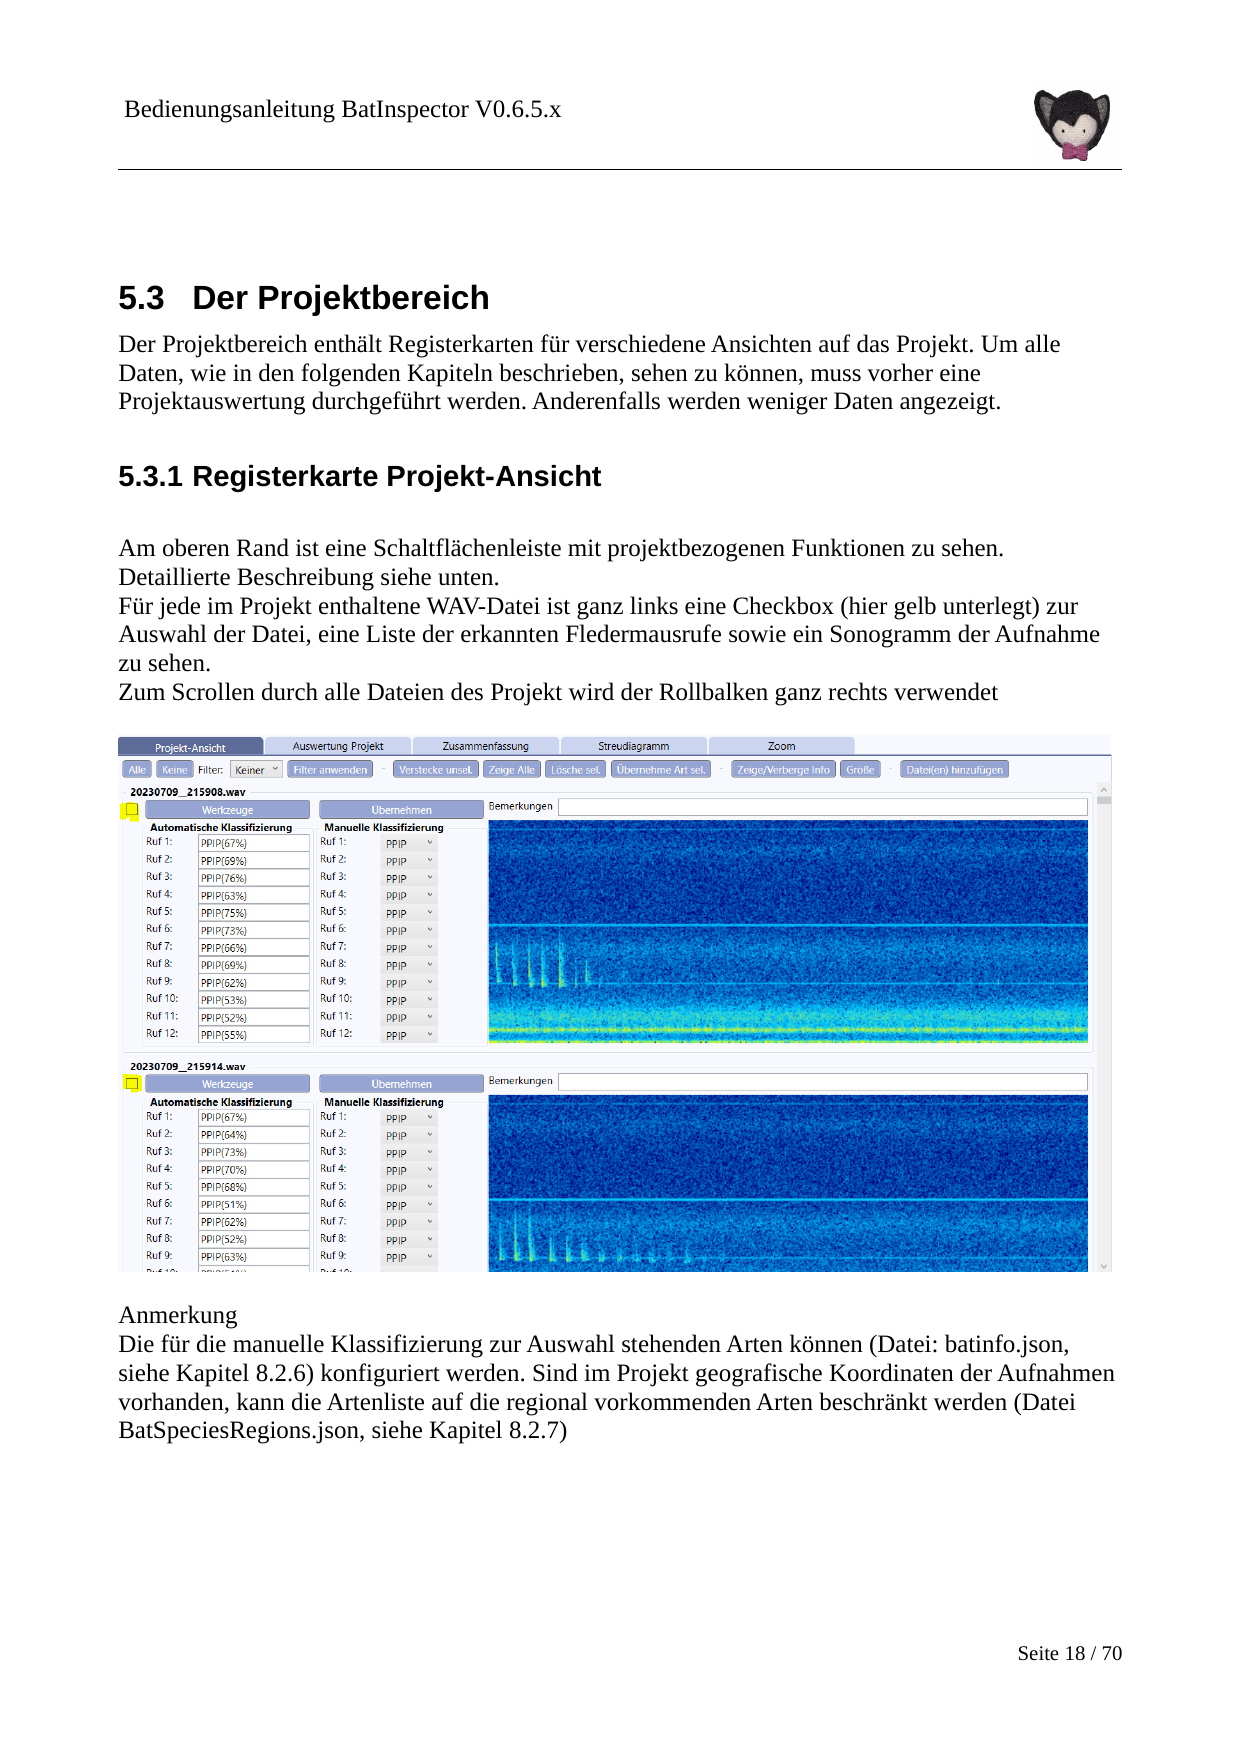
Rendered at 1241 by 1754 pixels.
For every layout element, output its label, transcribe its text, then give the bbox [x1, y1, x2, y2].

text Am oberen Rand ist eine Schaltflächenleiste mit projektbezogenen Funktionen zu sehen. Detaillierte Beschreibung siehe unten. [118, 533, 1122, 591]
text Anmerkung [118, 1300, 1122, 1329]
text Für jede im Projekt enthaltene WAV-Datei ist ganz links eine Checkbox (hier gelb unterlegt) zur Auswahl der Datei, eine Liste der erkannten Fledermausrufe sowie ein Sonogramm der Aufnahme zu sehen. [118, 591, 1122, 677]
picture [731, 1265, 737, 1272]
subtitle Der Projektbereich [118, 278, 1122, 316]
picture [118, 734, 1112, 1272]
picture [1030, 80, 1119, 169]
text Zum Scrollen durch alle Dateien des Projekt wird der Rollbalken ganz rechts verwendet [118, 677, 1122, 706]
text Der Projektbereich enthält Registerkarten für verschiedene Ansichten auf das Projekt. Um alle Daten, wie in den folgenden Kapiteln beschrieben, sehen zu können, muss vorher eine Projektauswertung durchgeführt werden. Anderenfalls werden weniger Daten angezeigt. [118, 329, 1122, 415]
text Die für die manuelle Klassifizierung zur Auswahl stehenden Arten können (Datei: batinfo.json, siehe Kapitel 8.2.6) konfiguriert werden. Sind im Projekt geografische Koordinaten der Aufnahmen vorhanden, kann die Artenliste auf die regional vorkommenden Arten beschränkt werden (Datei BatSpeciesRegions.json, siehe Kapitel 8.2.7) [118, 1329, 1122, 1444]
subtitle Registerkarte Projekt-Ansicht [118, 458, 1122, 492]
